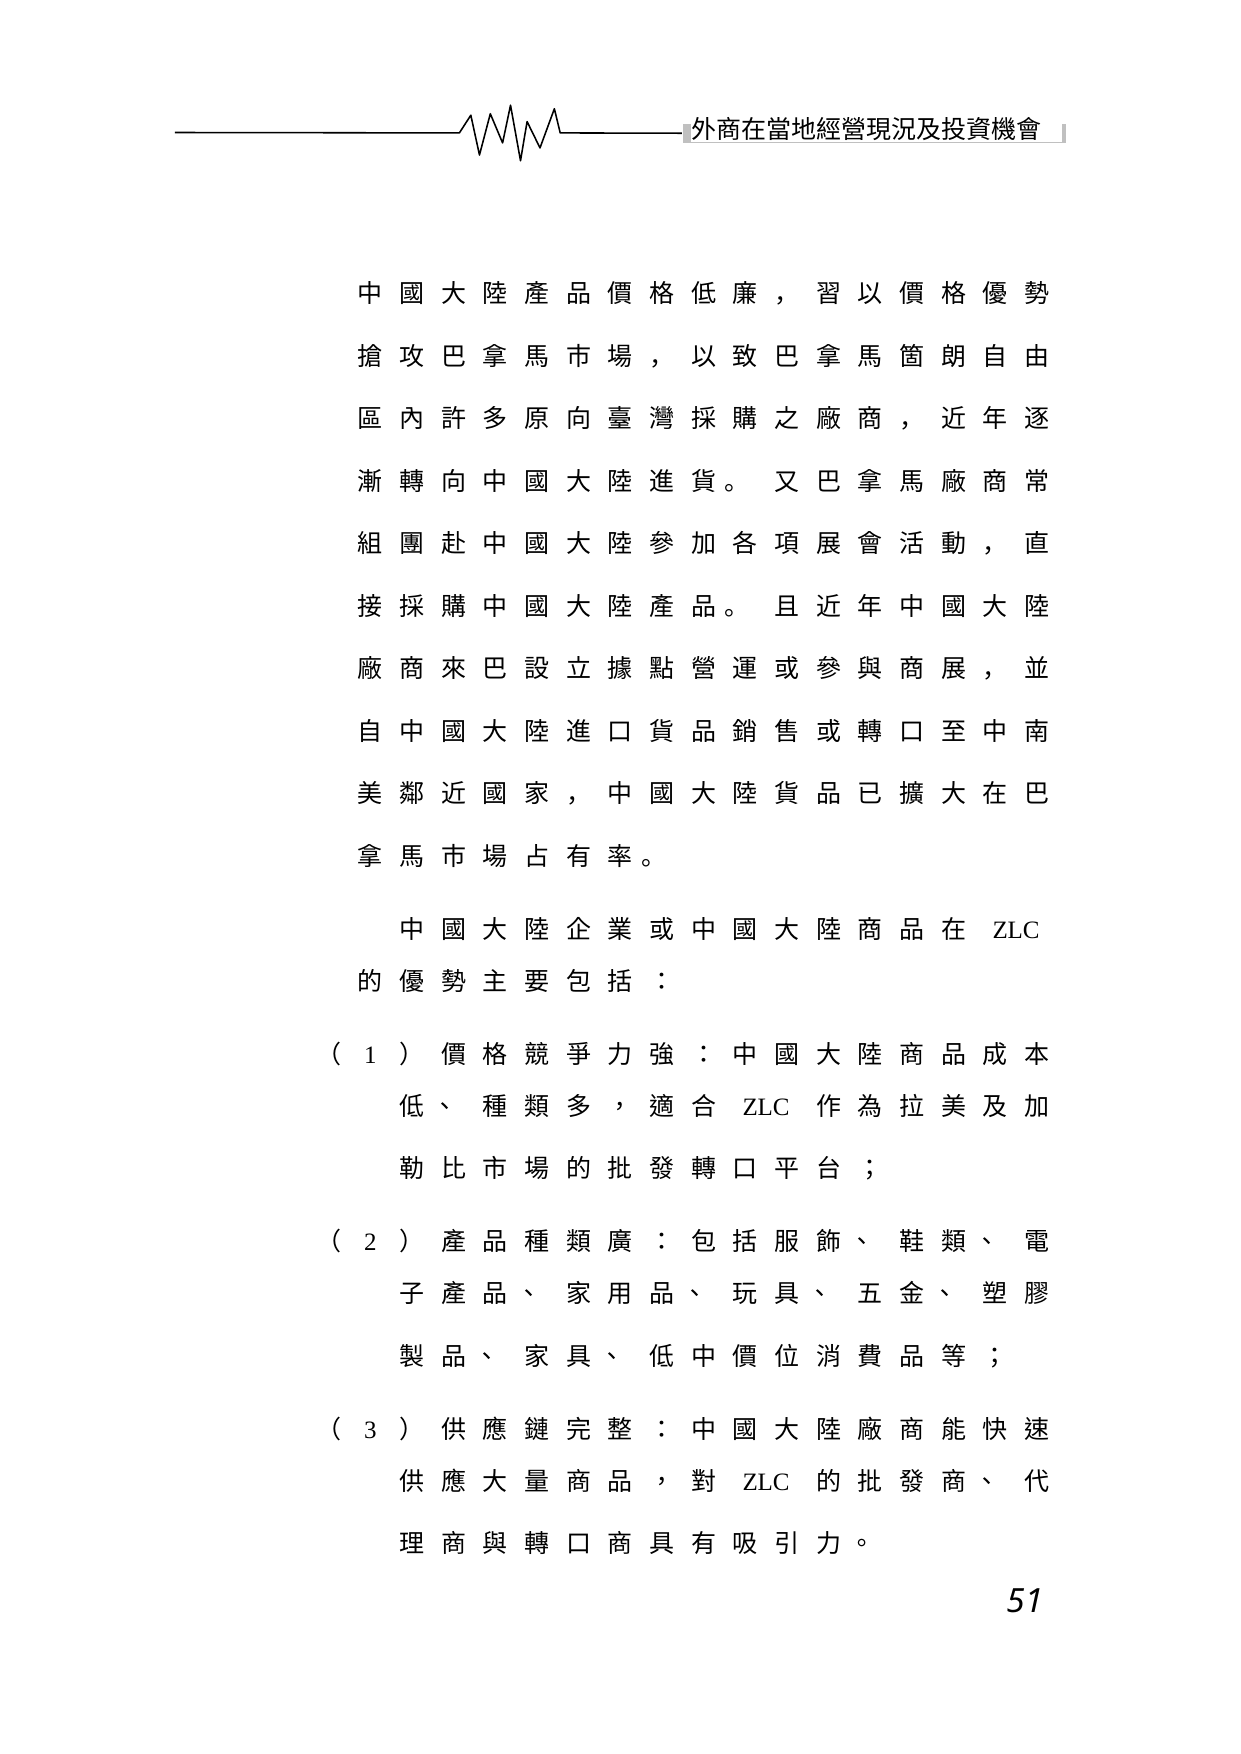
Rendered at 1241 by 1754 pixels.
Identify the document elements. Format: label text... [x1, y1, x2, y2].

text 中國大陸企業或中國大陸商品在ZLC的優勢主要包括： [330, 875, 1058, 1000]
text （2）產品種類廣：包括服飾、鞋類、電子產品、家用品、玩具、五金、塑膠製品、家具、低中價位消費品等； [306, 1188, 1058, 1375]
text 中國大陸產品價格低廉，習以價格優勢搶攻巴拿馬市場，以致巴拿馬箇朗自由區內許多原向臺灣採購之廠商，近年逐漸轉向中國大陸進貨。又巴拿馬廠商常組團赴中國大陸參加各項展會活動，直接採購中國大陸產品。且近年中國大陸廠商來巴設立據點營運或參與商展，並自中國大陸進口貨品銷售或轉口至中南美鄰近國家，中國大陸貨品已擴大在巴拿馬市場占有率。 [330, 250, 1058, 875]
text （3）供應鏈完整：中國大陸廠商能快速供應大量商品，對ZLC的批發商、代理商與轉口商具有吸引力。 [306, 1375, 1058, 1563]
text （1）價格競爭力強：中國大陸商品成本低、種類多，適合ZLC作為拉美及加勒比市場的批發轉口平台； [306, 1000, 1058, 1188]
